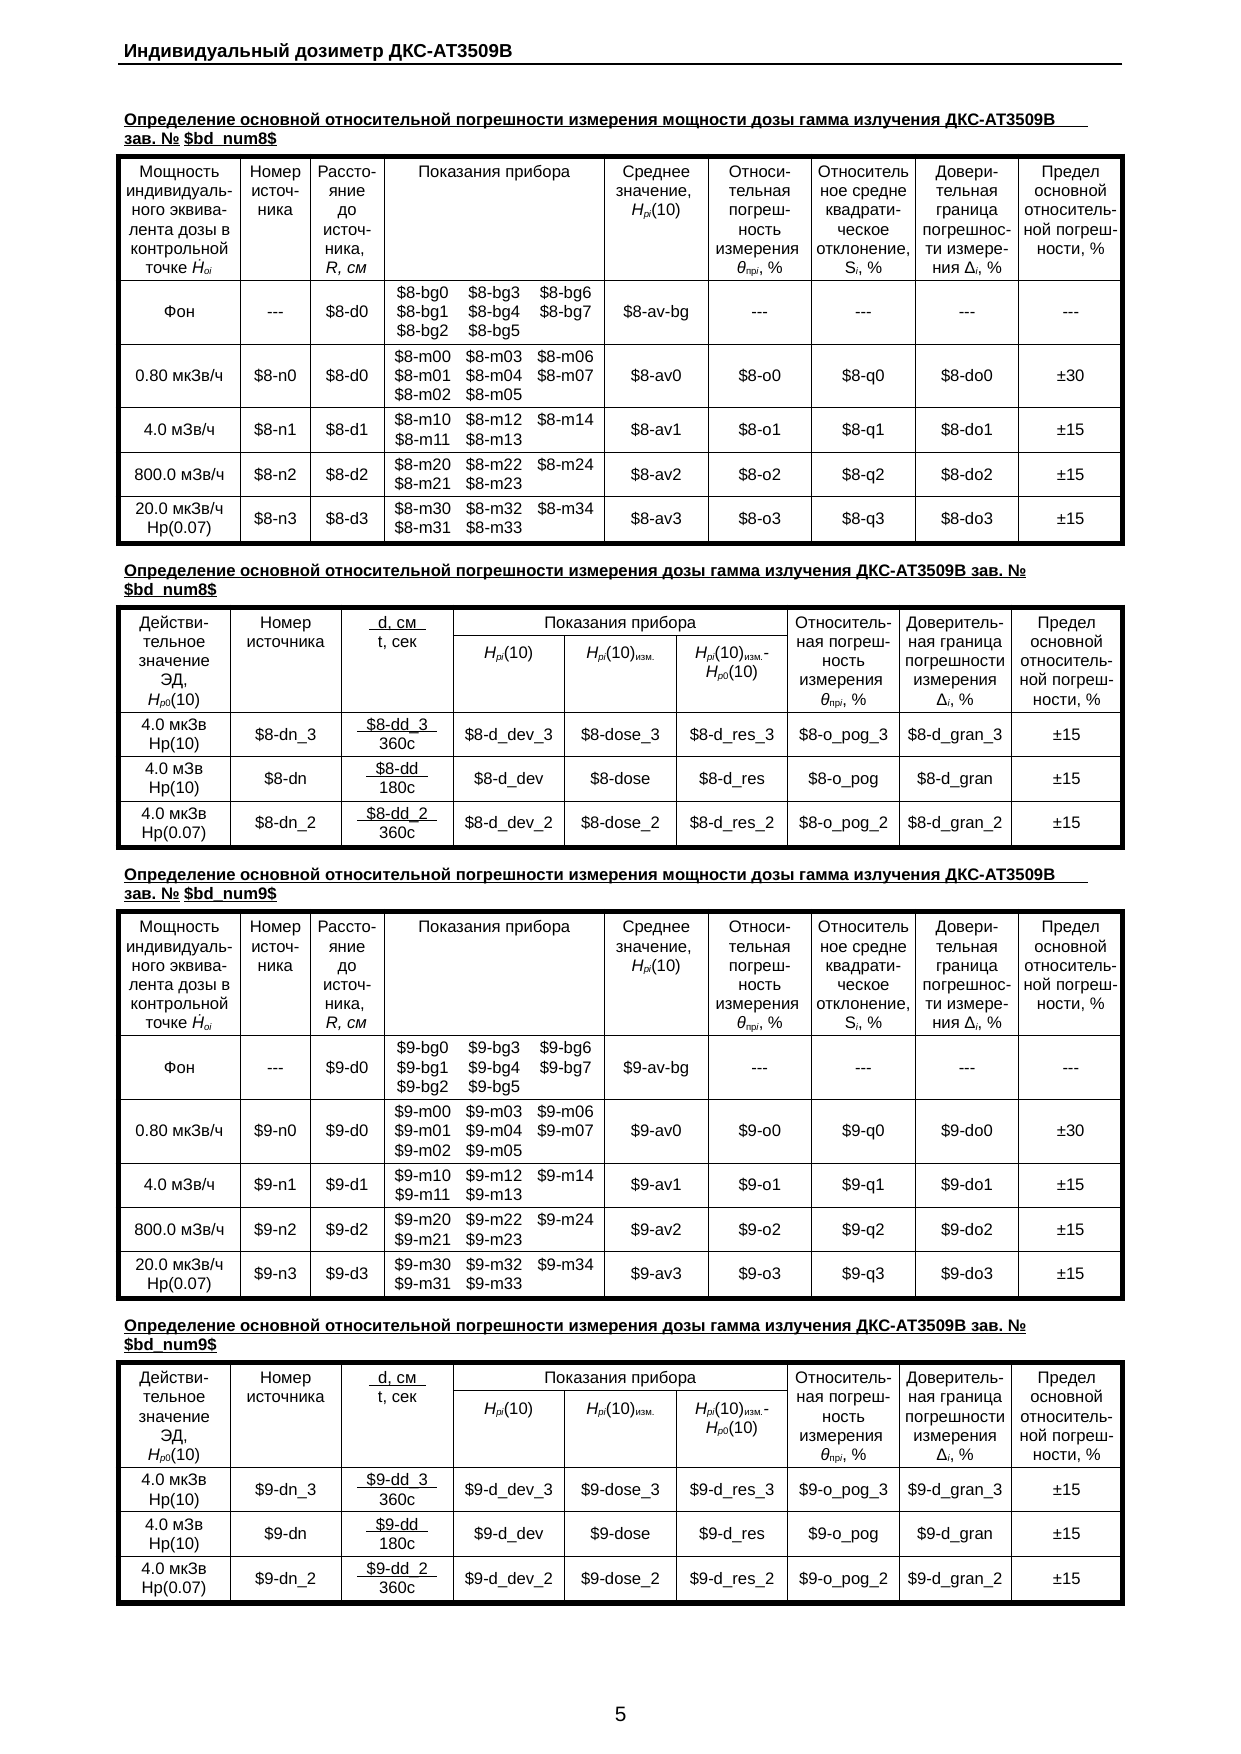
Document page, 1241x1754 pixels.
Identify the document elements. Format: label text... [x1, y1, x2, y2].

table_cell Мощность индивидуаль-ного эквива-лента дозы в контрольной точке Ḣoi [121, 159, 240, 280]
table_header Определение основной относительной погрешности измерения дозы гамма излучения ДКС-АТ3509B зав. № $bd_num9$ [118, 1301, 1122, 1360]
table_cell $8-n3 [241, 497, 310, 541]
table_cell Показания прибора [454, 1365, 787, 1390]
table_cell 4.0 мкЗв Hp(10) [121, 713, 230, 756]
table_cell $9-dn_3 [231, 1468, 341, 1511]
table_cell ±15 [1012, 713, 1120, 756]
table_cell $8-dose_2 [565, 802, 676, 845]
table_cell $8-d_dev [454, 757, 564, 801]
table_cell Среднее значение, Hpi(10) [605, 159, 708, 280]
table_cell $9-m30 $9-m31 $9-m32 $9-m33 $9-m34 [385, 1252, 604, 1296]
table_cell $9-av3 [605, 1252, 708, 1296]
table_cell $8-d_gran [900, 757, 1011, 801]
table_cell --- [812, 1036, 915, 1099]
table_cell --- [916, 1036, 1018, 1099]
table_cell $9-n3 [241, 1252, 310, 1296]
table_cell $9-bg0 $9-bg1 $9-bg2 $9-bg3 $9-bg4 $9-bg5 $9-bg6 $9-bg7 [385, 1036, 604, 1099]
table_cell $8-d_dev_3 [454, 713, 564, 756]
table_cell $9-dd_2 360c [342, 1557, 453, 1600]
table_cell ±15 [1012, 757, 1120, 801]
table_cell Показания прибора [454, 610, 787, 635]
table_cell 800.0 мЗв/ч [121, 1208, 240, 1251]
table_cell $8-av0 [605, 345, 708, 407]
table_cell $9-dose [565, 1512, 676, 1556]
table_cell 4.0 мкЗв Hp(10) [121, 1468, 230, 1511]
table_cell $8-d_gran_2 [900, 802, 1011, 845]
table_cell Hpi(10)изм.-Hp0(10) [677, 636, 787, 712]
table_cell ±15 [1019, 408, 1120, 452]
table_cell 4.0 мкЗв Hp(0.07) [121, 802, 230, 845]
table_cell --- [241, 281, 310, 343]
table_cell $9-dn [231, 1512, 341, 1556]
table_cell $9-d0 [311, 1036, 384, 1099]
table_cell 20.0 мкЗв/ч Hp(0.07) [121, 1252, 240, 1296]
table_cell $8-dn [231, 757, 341, 801]
table_cell $8-o0 [709, 345, 811, 407]
table_cell $8-d_res [677, 757, 787, 801]
table_cell Hpi(10) [454, 1391, 564, 1467]
table_cell $9-d1 [311, 1164, 384, 1207]
table_cell $8-m30 $8-m31 $8-m32 $8-m33 $8-m34 [385, 497, 604, 541]
table_cell ±15 [1012, 1512, 1120, 1556]
table_cell ±15 [1012, 1557, 1120, 1600]
table_cell $9-av0 [605, 1100, 708, 1162]
table_cell Рассто-яние до источ-ника, R, см [311, 159, 384, 280]
table_cell $8-o2 [709, 453, 811, 496]
table_cell Среднее значение, Hpi(10) [605, 914, 708, 1035]
table_cell $9-av1 [605, 1164, 708, 1207]
table_cell $9-dd 180c [342, 1512, 453, 1556]
table_cell 4.0 мЗв Hp(10) [121, 757, 230, 801]
table_cell ±15 [1012, 802, 1120, 845]
table_cell $9-do0 [916, 1100, 1018, 1162]
table_cell $8-dose_3 [565, 713, 676, 756]
table_cell Действи-тельное значение ЭД, Hp0(10) [121, 1365, 230, 1467]
table_cell $8-q0 [812, 345, 915, 407]
table_cell $9-d_res [677, 1512, 787, 1556]
table_cell Hpi(10)изм.-Hp0(10) [677, 1391, 787, 1467]
table_cell $9-do3 [916, 1252, 1018, 1296]
table_cell Рассто-яние до источ-ника, R, см [311, 914, 384, 1035]
table_cell $9-o0 [709, 1100, 811, 1162]
table_cell 4.0 мЗв Hp(10) [121, 1512, 230, 1556]
table_cell Номер источ-ника [241, 914, 310, 1035]
table_cell $9-av2 [605, 1208, 708, 1251]
table_cell Номер источника [231, 610, 341, 712]
table_cell $9-d_gran_2 [900, 1557, 1011, 1600]
table_cell 20.0 мкЗв/ч Hp(0.07) [121, 497, 240, 541]
table_cell d, см t, сек [342, 610, 453, 712]
table_cell 800.0 мЗв/ч [121, 453, 240, 496]
table_cell $8-av3 [605, 497, 708, 541]
table_cell $8-dd_3 360c [342, 713, 453, 756]
table_cell $8-d0 [311, 345, 384, 407]
table_cell Доверитель-ная граница погрешности измерения Δi, % [900, 1365, 1011, 1467]
table_cell Предел основной относитель-ной погреш-ности, % [1019, 159, 1120, 280]
table_header Определение основной относительной погрешности измерения мощности дозы гамма излучения ДКС-АТ3509B зав. № $bd_num8$ [118, 95, 1122, 153]
table_cell --- [709, 281, 811, 343]
table_cell ±30 [1019, 1100, 1120, 1162]
table_cell $8-d_res_3 [677, 713, 787, 756]
table_cell $8-av-bg [605, 281, 708, 343]
table_cell $9-o_pog [788, 1512, 899, 1556]
table_cell Hpi(10)изм. [565, 1391, 676, 1467]
table_cell Мощность индивидуаль-ного эквива-лента дозы в контрольной точке Ḣoi [121, 914, 240, 1035]
table_cell Относи-тельная погреш-ность измерения θпрi, % [709, 159, 811, 280]
table_cell $9-m20 $9-m21 $9-m22 $9-m23 $9-m24 [385, 1208, 604, 1251]
table_cell $9-do2 [916, 1208, 1018, 1251]
table_cell --- [916, 281, 1018, 343]
table_cell $9-n1 [241, 1164, 310, 1207]
table_header Определение основной относительной погрешности измерения мощности дозы гамма излучения ДКС-АТ3509B зав. № $bd_num9$ [118, 850, 1122, 909]
table_cell $9-dn_2 [231, 1557, 341, 1600]
table_cell --- [1019, 1036, 1120, 1099]
table_cell Показания прибора [385, 159, 604, 280]
table_cell $9-d_res_2 [677, 1557, 787, 1600]
table_cell $9-d_dev [454, 1512, 564, 1556]
table_cell $8-dn_3 [231, 713, 341, 756]
table_cell $9-n0 [241, 1100, 310, 1162]
table_cell Действи-тельное значение ЭД, Hp0(10) [121, 610, 230, 712]
table_cell $9-dose_3 [565, 1468, 676, 1511]
table_cell $8-dd_2 360c [342, 802, 453, 845]
table_cell $9-n2 [241, 1208, 310, 1251]
table_cell ±15 [1019, 1208, 1120, 1251]
table_cell $9-o1 [709, 1164, 811, 1207]
table_cell $9-do1 [916, 1164, 1018, 1207]
table_cell Показания прибора [385, 914, 604, 1035]
table_cell ±30 [1019, 345, 1120, 407]
table_cell ±15 [1019, 497, 1120, 541]
table_cell Относитель-ная погреш-ность измерения θпрi, % [788, 610, 899, 712]
table_cell $8-o_pog_2 [788, 802, 899, 845]
table_cell $9-m10 $9-m11 $9-m12 $9-m13 $9-m14 [385, 1164, 604, 1207]
table_cell $9-q3 [812, 1252, 915, 1296]
table_cell $8-o1 [709, 408, 811, 452]
table_cell Фон [121, 281, 240, 343]
table_cell ±15 [1012, 1468, 1120, 1511]
table_cell $9-m00 $9-m01 $9-m02 $9-m03 $9-m04 $9-m05 $9-m06 $9-m07 [385, 1100, 604, 1162]
table_cell $9-q0 [812, 1100, 915, 1162]
table_cell $8-do0 [916, 345, 1018, 407]
table_cell ±15 [1019, 1252, 1120, 1296]
table_cell $8-d_gran_3 [900, 713, 1011, 756]
table_cell $8-d3 [311, 497, 384, 541]
table_cell Предел основной относитель-ной погреш-ности, % [1012, 610, 1120, 712]
table_cell $8-o_pog_3 [788, 713, 899, 756]
table_cell Доверитель-ная граница погрешности измерения Δi, % [900, 610, 1011, 712]
table_cell $8-d_dev_2 [454, 802, 564, 845]
table_cell $9-d_gran [900, 1512, 1011, 1556]
table_cell $8-o3 [709, 497, 811, 541]
table_cell 0.80 мкЗв/ч [121, 345, 240, 407]
table_cell Относительное средне квадрати-ческое отклонение, Si, % [812, 914, 915, 1035]
table_cell $8-dn_2 [231, 802, 341, 845]
table_cell Относительное средне квадрати-ческое отклонение, Si, % [812, 159, 915, 280]
table_cell Номер источника [231, 1365, 341, 1467]
table_cell $8-n2 [241, 453, 310, 496]
table_cell $8-o_pog [788, 757, 899, 801]
table_cell $8-n0 [241, 345, 310, 407]
table_cell $8-q3 [812, 497, 915, 541]
table_cell $9-o3 [709, 1252, 811, 1296]
table_header Определение основной относительной погрешности измерения дозы гамма излучения ДКС-АТ3509B зав. № $bd_num8$ [118, 546, 1122, 604]
table_cell $8-dd 180c [342, 757, 453, 801]
table_cell $8-do2 [916, 453, 1018, 496]
table_cell $9-o2 [709, 1208, 811, 1251]
table_cell $9-o_pog_2 [788, 1557, 899, 1600]
table_cell $9-q1 [812, 1164, 915, 1207]
table_cell $8-n1 [241, 408, 310, 452]
table_cell Hpi(10) [454, 636, 564, 712]
table_cell $8-d1 [311, 408, 384, 452]
table_cell 4.0 мЗв/ч [121, 1164, 240, 1207]
table_cell --- [812, 281, 915, 343]
table_cell $8-av2 [605, 453, 708, 496]
table_cell $8-d2 [311, 453, 384, 496]
table_cell $9-d3 [311, 1252, 384, 1296]
table_cell $9-d0 [311, 1100, 384, 1162]
table_cell $8-bg0 $8-bg1 $8-bg2 $8-bg3 $8-bg4 $8-bg5 $8-bg6 $8-bg7 [385, 281, 604, 343]
table_cell $9-o_pog_3 [788, 1468, 899, 1511]
table_cell $8-do1 [916, 408, 1018, 452]
table_cell Предел основной относитель-ной погреш-ности, % [1012, 1365, 1120, 1467]
table_cell $8-dose [565, 757, 676, 801]
table_cell ±15 [1019, 1164, 1120, 1207]
table_cell $9-d_dev_3 [454, 1468, 564, 1511]
table_cell Фон [121, 1036, 240, 1099]
table_cell Предел основной относитель-ной погреш-ности, % [1019, 914, 1120, 1035]
table_cell Довери-тельная граница погрешнос-ти измере-ния Δi, % [916, 914, 1018, 1035]
table_cell $9-av-bg [605, 1036, 708, 1099]
table_cell $9-q2 [812, 1208, 915, 1251]
table_cell $9-dd_3 360c [342, 1468, 453, 1511]
table_cell $8-do3 [916, 497, 1018, 541]
table_cell $8-m10 $8-m11 $8-m12 $8-m13 $8-m14 [385, 408, 604, 452]
table_cell 4.0 мЗв/ч [121, 408, 240, 452]
table_cell $8-d0 [311, 281, 384, 343]
table_cell ±15 [1019, 453, 1120, 496]
table_cell Hpi(10)изм. [565, 636, 676, 712]
table_cell $9-d_dev_2 [454, 1557, 564, 1600]
table_cell $9-d_gran_3 [900, 1468, 1011, 1511]
table_cell Номер источ-ника [241, 159, 310, 280]
table_cell $8-d_res_2 [677, 802, 787, 845]
table_cell $8-m00 $8-m01 $8-m02 $8-m03 $8-m04 $8-m05 $8-m06 $8-m07 [385, 345, 604, 407]
table_cell $9-d_res_3 [677, 1468, 787, 1511]
table_cell Относитель-ная погреш-ность измерения θпрi, % [788, 1365, 899, 1467]
table_cell $8-m20 $8-m21 $8-m22 $8-m23 $8-m24 [385, 453, 604, 496]
table_cell $9-dose_2 [565, 1557, 676, 1600]
table_cell d, см t, сек [342, 1365, 453, 1467]
table_cell Относи-тельная погреш-ность измерения θпрi, % [709, 914, 811, 1035]
table_cell $8-av1 [605, 408, 708, 452]
table_cell 4.0 мкЗв Hp(0.07) [121, 1557, 230, 1600]
table_cell $9-d2 [311, 1208, 384, 1251]
table_cell $8-q2 [812, 453, 915, 496]
table_cell --- [709, 1036, 811, 1099]
table_cell --- [241, 1036, 310, 1099]
table_cell 0.80 мкЗв/ч [121, 1100, 240, 1162]
table_cell $8-q1 [812, 408, 915, 452]
table_cell Довери-тельная граница погрешнос-ти измере-ния Δi, % [916, 159, 1018, 280]
table_cell --- [1019, 281, 1120, 343]
